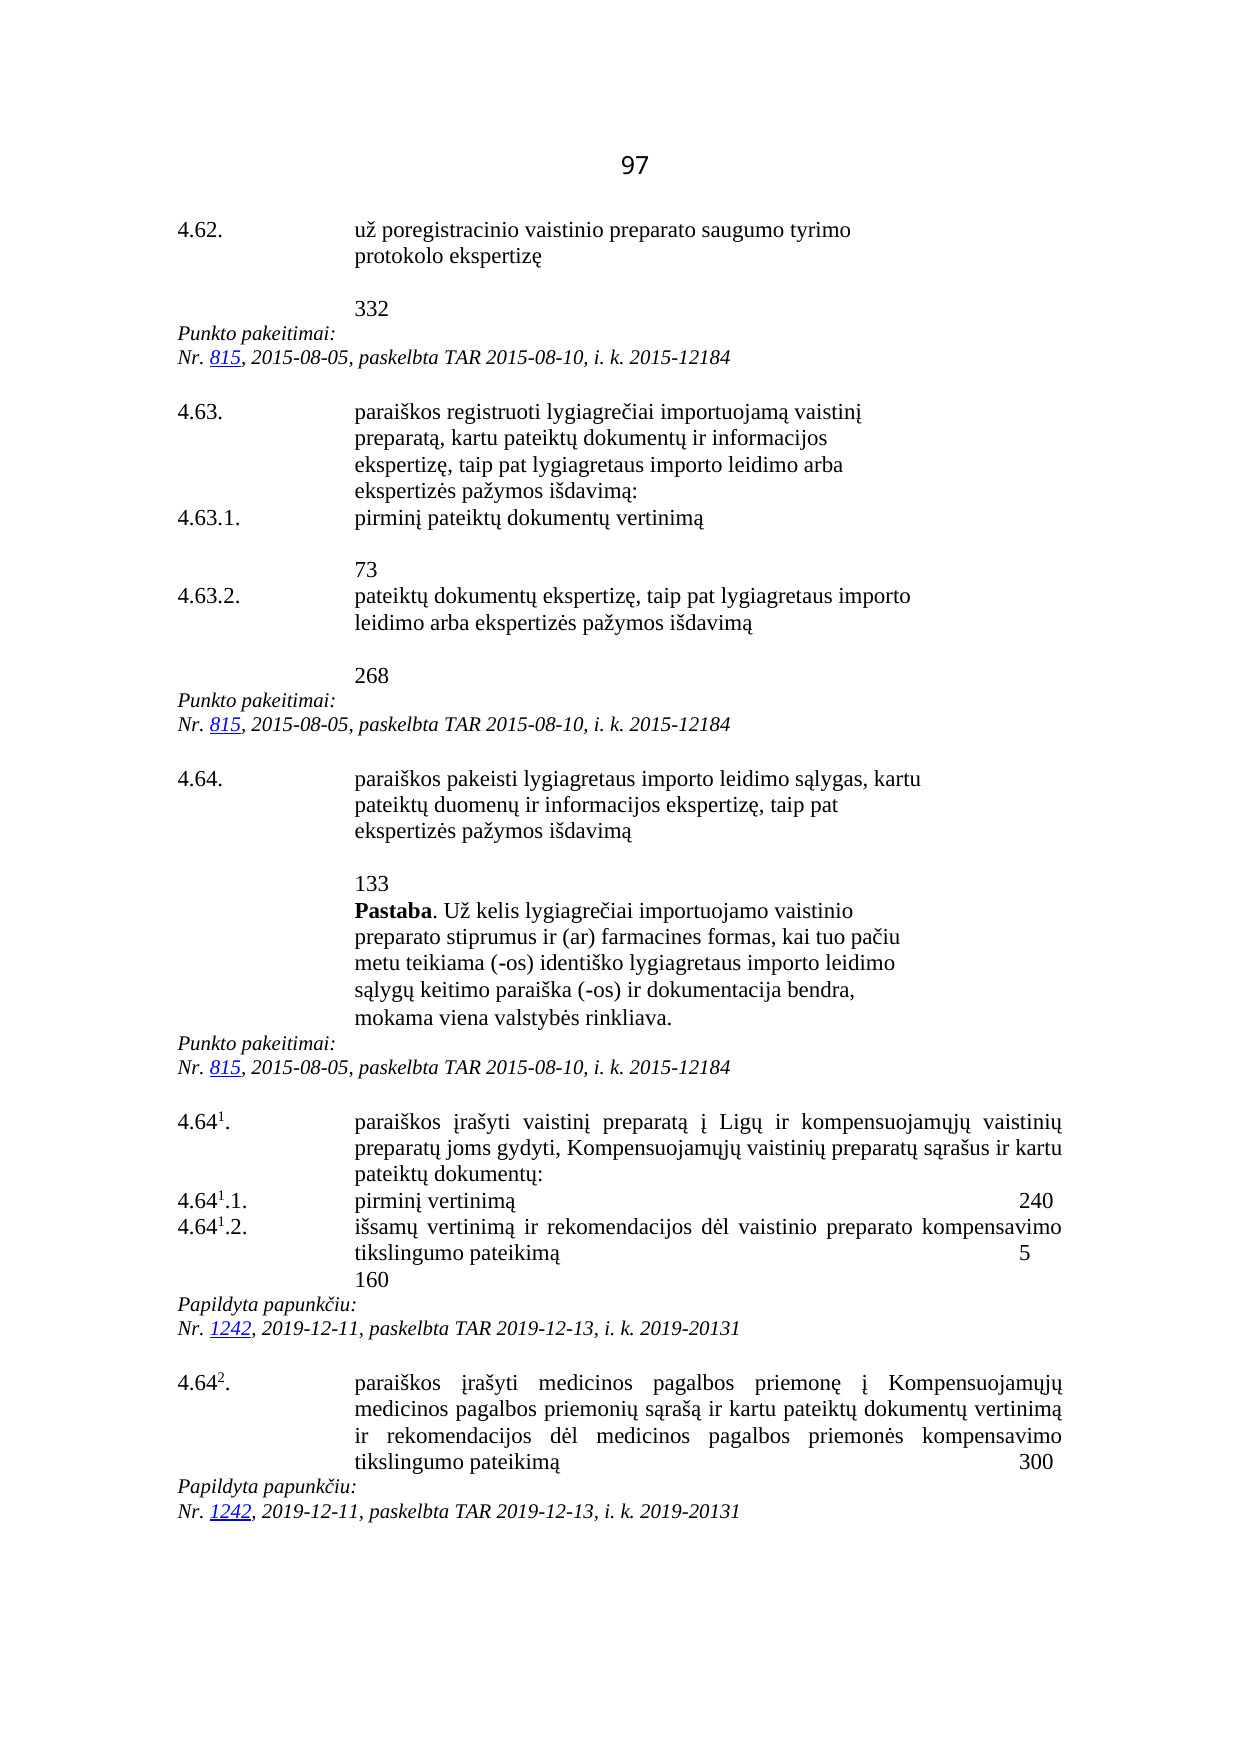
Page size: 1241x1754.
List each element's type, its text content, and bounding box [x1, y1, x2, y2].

text 4.641. paraiškos įrašyti vaistinį preparatą į Ligų ir kompensuojamųjų vaistinių preparatų joms gydyti, Kompensuojamųjų vaistinių preparatų sąrašus ir kartu pateiktų dokumentų: [177, 1108, 1063, 1187]
text ekspertizės pažymos išdavimą: [354, 477, 945, 503]
text 4.641.2. išsamų vertinimą ir rekomendacijos dėl vaistinio preparato kompensavimo tikslingumo pateikimą 5 160 [177, 1213, 1063, 1292]
text 4.63.2. pateiktų dokumentų ekspertizę, taip pat lygiagretaus importo [177, 583, 945, 609]
text 4.641.1. pirminį vertinimą 240 [177, 1187, 1063, 1213]
text preparato stiprumus ir (ar) farmacines formas, kai tuo pačiu [354, 923, 945, 949]
text Nr. 815, 2015-08-05, paskelbta TAR 2015-08-10, i. k. 2015-12184 [177, 1055, 1093, 1079]
text protokolo ekspertizę 332 [354, 242, 945, 321]
text mokama viena valstybės rinkliava. [354, 1002, 945, 1031]
text leidimo arba ekspertizės pažymos išdavimą 268 [354, 609, 945, 688]
text Pastaba. Už kelis lygiagrečiai importuojamo vaistinio [354, 897, 945, 923]
text Punkto pakeitimai: [177, 321, 1093, 345]
text Papildyta papunkčiu: [177, 1474, 1093, 1498]
text Papildyta papunkčiu: [177, 1292, 1093, 1316]
text sąlygų keitimo paraiška (-os) ir dokumentacija bendra, [354, 976, 945, 1002]
text 4.63. paraiškos registruoti lygiagrečiai importuojamą vaistinį [177, 398, 945, 424]
text 4.63.1. pirminį pateiktų dokumentų vertinimą 73 [177, 503, 945, 583]
text Punkto pakeitimai: [177, 1031, 1093, 1055]
text ekspertizės pažymos išdavimą 133 [354, 818, 945, 897]
text ekspertizę, taip pat lygiagretaus importo leidimo arba [354, 451, 945, 477]
text Nr. 815, 2015-08-05, paskelbta TAR 2015-08-10, i. k. 2015-12184 [177, 712, 1093, 736]
text 4.642. paraiškos įrašyti medicinos pagalbos priemonę į Kompensuojamųjų medicinos pagalbos priemonių sąrašą ir kartu pateiktų dokumentų vertinimą ir rekomendacijos dėl medicinos pagalbos priemonės kompensavimo tikslingumo pateikimą 300 [177, 1369, 1063, 1474]
text Nr. 1242, 2019-12-11, paskelbta TAR 2019-12-13, i. k. 2019-20131 [177, 1316, 1093, 1340]
text Nr. 1242, 2019-12-11, paskelbta TAR 2019-12-13, i. k. 2019-20131 [177, 1498, 1093, 1523]
text 4.64. paraiškos pakeisti lygiagretaus importo leidimo sąlygas, kartu [177, 765, 945, 791]
text preparatą, kartu pateiktų dokumentų ir informacijos [354, 424, 945, 451]
text metu teikiama (-os) identiško lygiagretaus importo leidimo [354, 949, 945, 976]
text Punkto pakeitimai: [177, 688, 1093, 712]
text 4.62. už poregistracinio vaistinio preparato saugumo tyrimo [177, 216, 945, 242]
text Nr. 815, 2015-08-05, paskelbta TAR 2015-08-10, i. k. 2015-12184 [177, 345, 1093, 369]
text pateiktų duomenų ir informacijos ekspertizę, taip pat [354, 791, 945, 818]
